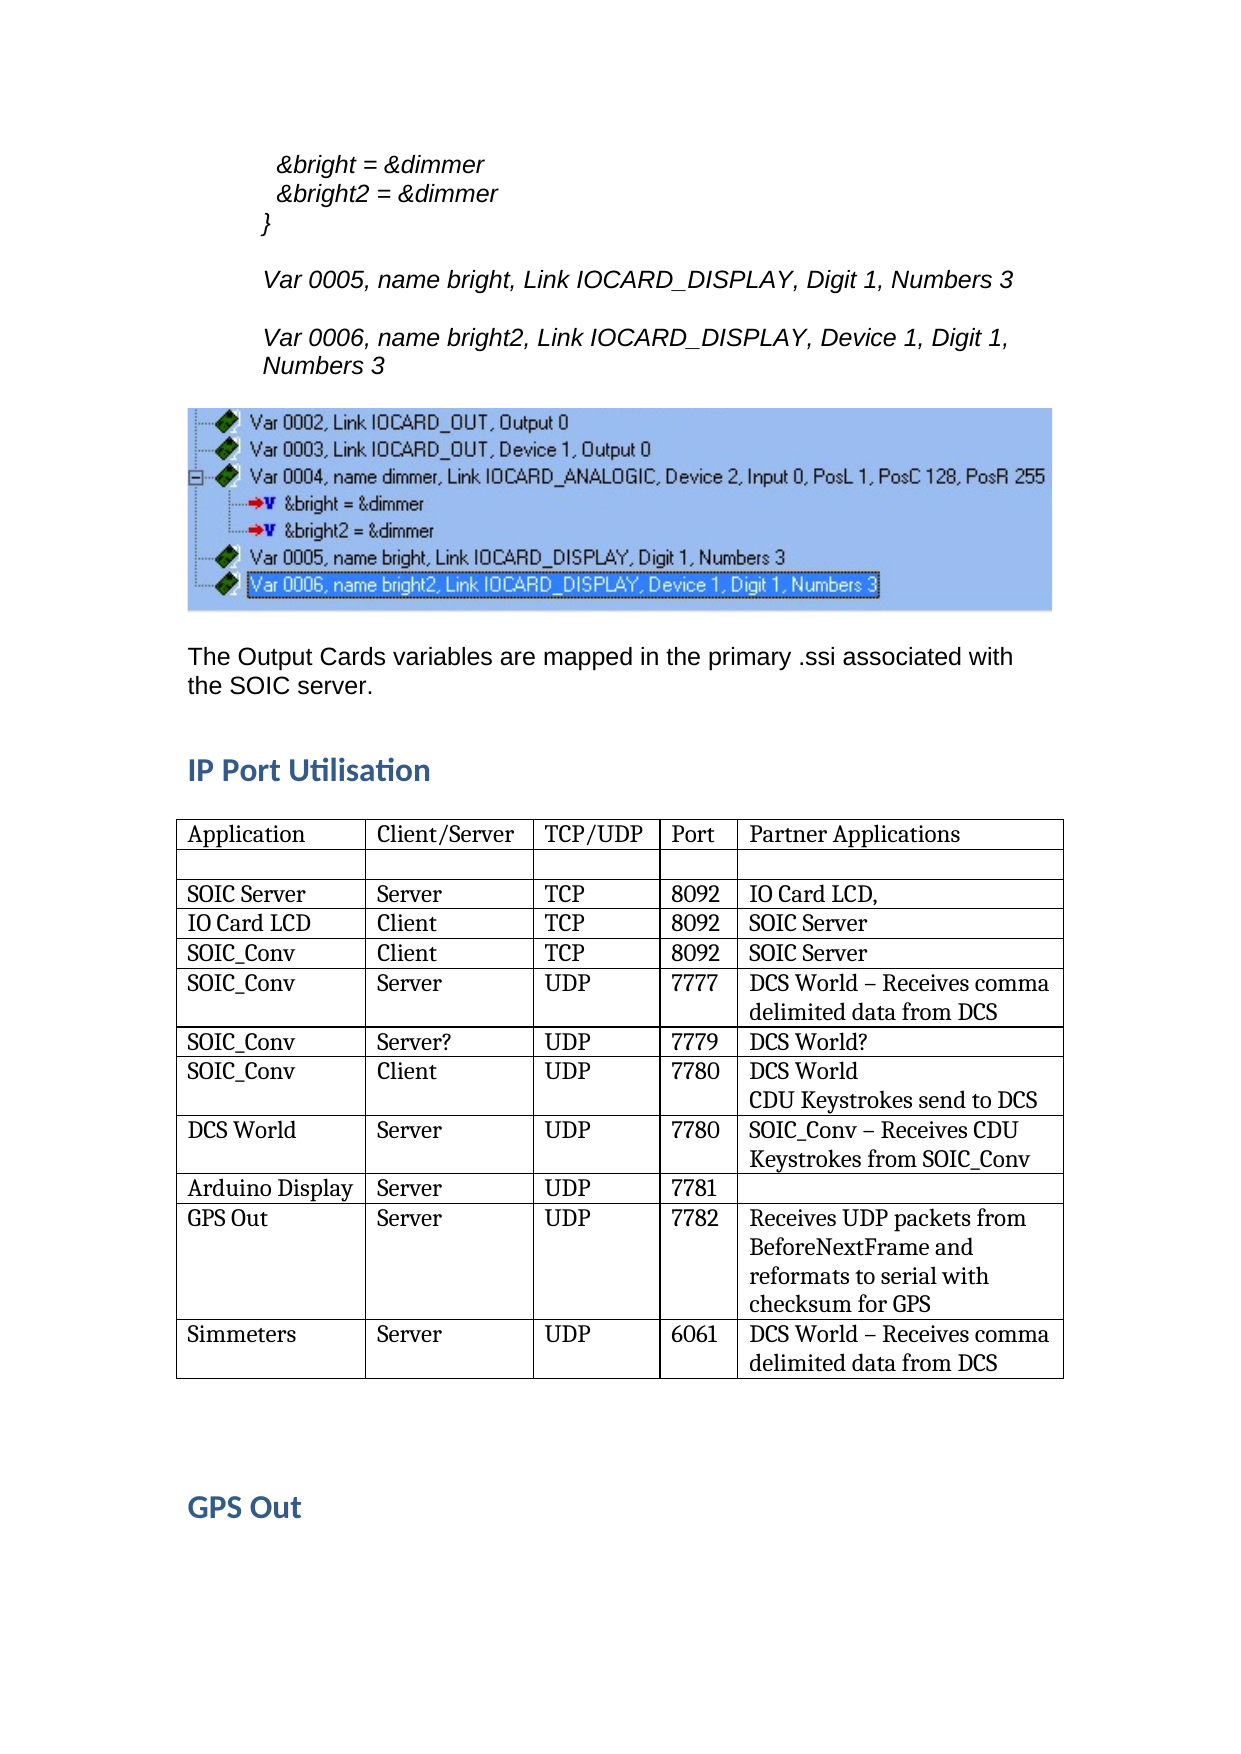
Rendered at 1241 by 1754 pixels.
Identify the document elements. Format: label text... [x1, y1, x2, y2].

table_cell Client [366, 909, 533, 938]
table_cell TCP [534, 909, 659, 938]
table_cell SOIC_Conv – Receives CDU Keystrokes from SOIC_Conv [738, 1116, 1063, 1173]
table_cell 7782 [661, 1204, 737, 1319]
table_cell DCS World – Receives comma delimited data from DCS [738, 1320, 1063, 1378]
table_header Port [661, 820, 737, 849]
table_cell Server [366, 880, 533, 908]
table_cell DCS World? [738, 1028, 1063, 1056]
table_cell Receives UDP packets from BeforeNextFrame and reformats to serial with checksum for GPS [738, 1204, 1063, 1319]
table_cell UDP [534, 969, 659, 1026]
table_cell UDP [534, 1057, 659, 1115]
table_cell SOIC Server [738, 939, 1063, 968]
table_cell 7777 [661, 969, 737, 1026]
table_cell 7780 [661, 1057, 737, 1115]
table_cell SOIC_Conv [177, 969, 365, 1026]
table_cell SOIC_Conv [177, 939, 365, 968]
table_header Client/Server [366, 820, 533, 849]
table_cell Simmeters [177, 1320, 365, 1378]
table_cell IO Card LCD [177, 909, 365, 938]
table_cell 8092 [661, 880, 737, 908]
table_cell UDP [534, 1028, 659, 1056]
table_cell UDP [534, 1174, 659, 1203]
table_cell UDP [534, 1116, 659, 1173]
table_cell TCP [534, 880, 659, 908]
table_cell SOIC Server [738, 909, 1063, 938]
table_cell 7781 [661, 1174, 737, 1203]
table_cell Server [366, 1116, 533, 1173]
table_cell UDP [534, 1204, 659, 1319]
table_cell Server? [366, 1028, 533, 1056]
table_cell DCS World [177, 1116, 365, 1173]
table_cell [738, 850, 1063, 878]
table_cell 7780 [661, 1116, 737, 1173]
table_cell UDP [534, 1320, 659, 1378]
table_cell [534, 850, 659, 878]
table_cell SOIC Server [177, 880, 365, 908]
table_cell DCS World – Receives comma delimited data from DCS [738, 969, 1063, 1026]
text &bright = &dimmer &bright2 = &dimmer } Var 0005, name bright, Link IOCARD_DISPLAY, Digit 1, Numbers 3 Var 0006, name bright2, Link IOCARD_DISPLAY, Device 1, Digit 1, Numbers 3 [262, 150, 1053, 380]
table_cell 8092 [661, 939, 737, 968]
text The Output Cards variables are mapped in the primary .ssi associated with the SOIC server. [187, 642, 1053, 699]
table_cell 8092 [661, 909, 737, 938]
table_cell 7779 [661, 1028, 737, 1056]
table_header Application [177, 820, 365, 849]
table_cell GPS Out [177, 1204, 365, 1319]
table_cell Server [366, 969, 533, 1026]
table_cell 6061 [661, 1320, 737, 1378]
table_cell SOIC_Conv [177, 1028, 365, 1056]
table_header Partner Applications [738, 820, 1063, 849]
table_cell [177, 850, 365, 878]
table_cell [661, 850, 737, 878]
table_cell SOIC_Conv [177, 1057, 365, 1115]
table_cell TCP [534, 939, 659, 968]
table_cell Server [366, 1320, 533, 1378]
table_cell Client [366, 939, 533, 968]
subtitle IP Port Utilisation [187, 749, 1053, 790]
table_cell Server [366, 1174, 533, 1203]
table_cell [738, 1174, 1063, 1203]
table_cell Arduino Display [177, 1174, 365, 1203]
table_cell DCS World CDU Keystrokes send to DCS [738, 1057, 1063, 1115]
table_cell Client [366, 1057, 533, 1115]
table_cell [366, 850, 533, 878]
table_cell Server [366, 1204, 533, 1319]
table_header TCP/UDP [534, 820, 659, 849]
table_cell IO Card LCD, [738, 880, 1063, 908]
subtitle GPS Out [187, 1486, 1053, 1527]
picture [187, 408, 1053, 614]
